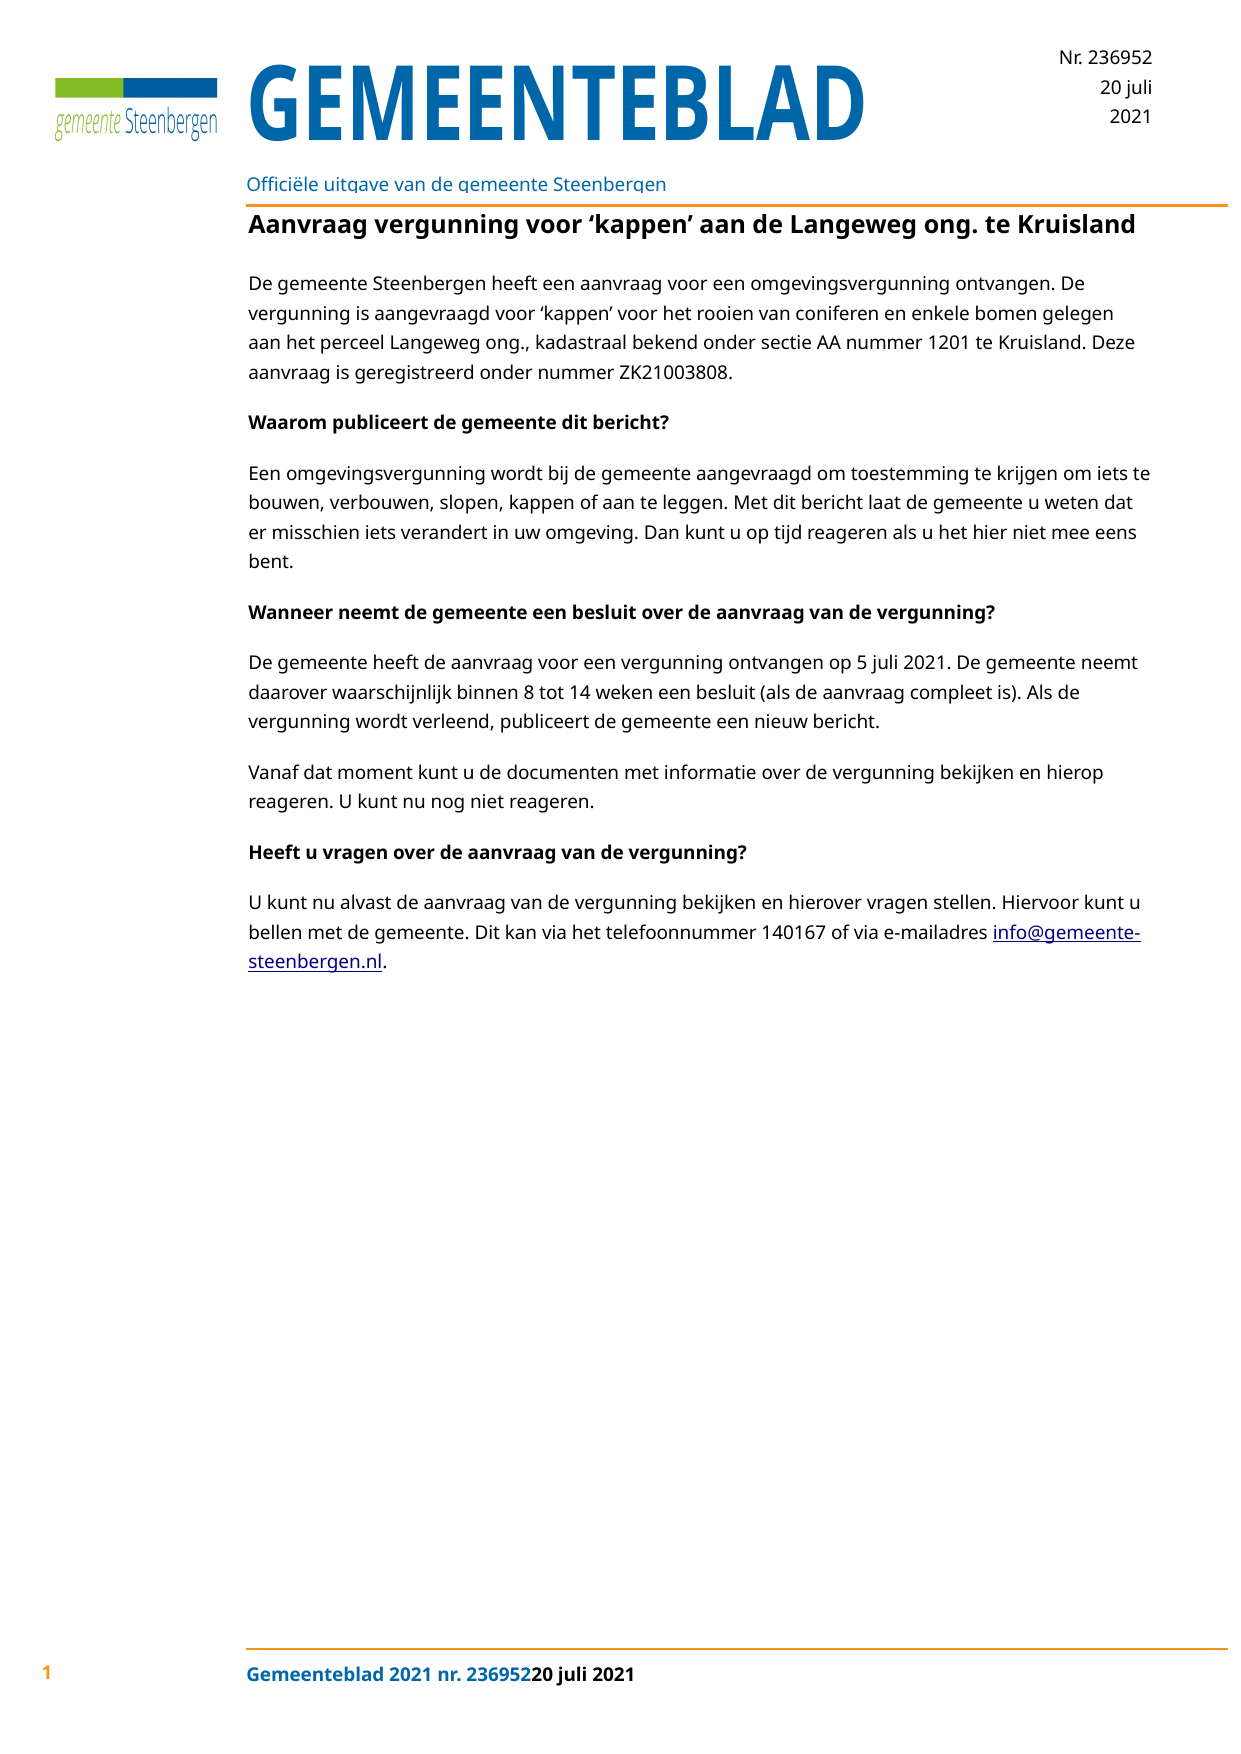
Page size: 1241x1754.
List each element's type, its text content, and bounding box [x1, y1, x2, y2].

text De gemeente Steenbergen heeft een aanvraag voor een omgevingsvergunning ontvangen. De vergunning is aangevraagd voor ‘kappen’ voor het rooien van coniferen en enkele bomen gelegen aan het perceel Langeweg ong., kadastraal bekend onder sectie AA nummer 1201 te Kruisland. Deze aanvraag is geregistreerd onder nummer ZK21003808. [248, 270, 1152, 385]
text Een omgevingsvergunning wordt bij de gemeente aangevraagd om toestemming te krijgen om iets te bouwen, verbouwen, slopen, kappen of aan te leggen. Met dit bericht laat de gemeente u weten dat er misschien iets verandert in uw omgeving. Dan kunt u op tijd reageren als u het hier niet mee eens bent. [248, 460, 1152, 574]
text Waarom publiceert de gemeente dit bericht? [248, 409, 1152, 435]
text De gemeente heeft de aanvraag voor een vergunning ontvangen op 5 juli 2021. De gemeente neemt daarover waarschijnlijk binnen 8 tot 14 weken een besluit (als de aanvraag compleet is). Als de vergunning wordt verleend, publiceert de gemeente een nieuw bericht. [248, 649, 1152, 734]
text Heeft u vragen over de aanvraag van de vergunning? [248, 839, 1152, 865]
text Vanaf dat moment kunt u de documenten met informatie over de vergunning bekijken en hierop reageren. U kunt nu nog niet reageren. [248, 759, 1152, 814]
text U kunt nu alvast de aanvraag van de vergunning bekijken en hierover vragen stellen. Hiervoor kunt u bellen met de gemeente. Dit kan via het telefoonnummer 140167 of via e-mailadres info@gemeente-steenbergen.nl. [248, 889, 1152, 974]
picture [41, 47, 231, 172]
text Aanvraag vergunning voor ‘kappen’ aan de Langeweg ong. te Kruisland [248, 207, 1152, 241]
text Wanneer neemt de gemeente een besluit over de aanvraag van de vergunning? [248, 599, 1152, 625]
